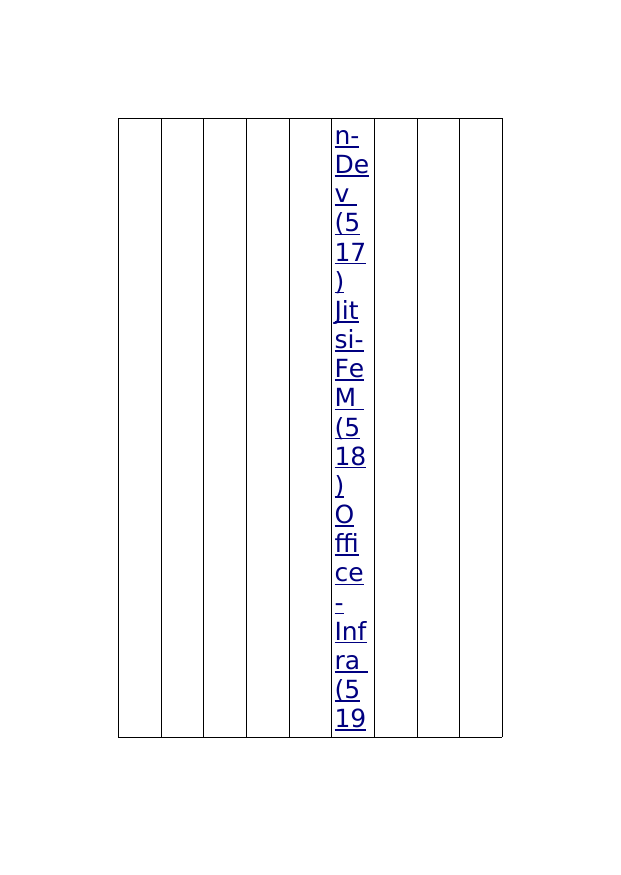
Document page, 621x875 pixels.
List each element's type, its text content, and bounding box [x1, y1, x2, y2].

table_cell [247, 119, 289, 737]
table_cell [204, 119, 246, 737]
table_cell [162, 119, 203, 737]
table_cell [290, 119, 331, 737]
table_cell [460, 119, 502, 737]
table_cell [119, 119, 161, 737]
table_cell n-Dev (517) Jitsi-FeM (518) Office-Infra (519 [332, 119, 374, 737]
table_cell [418, 119, 459, 737]
table_cell [375, 119, 417, 737]
